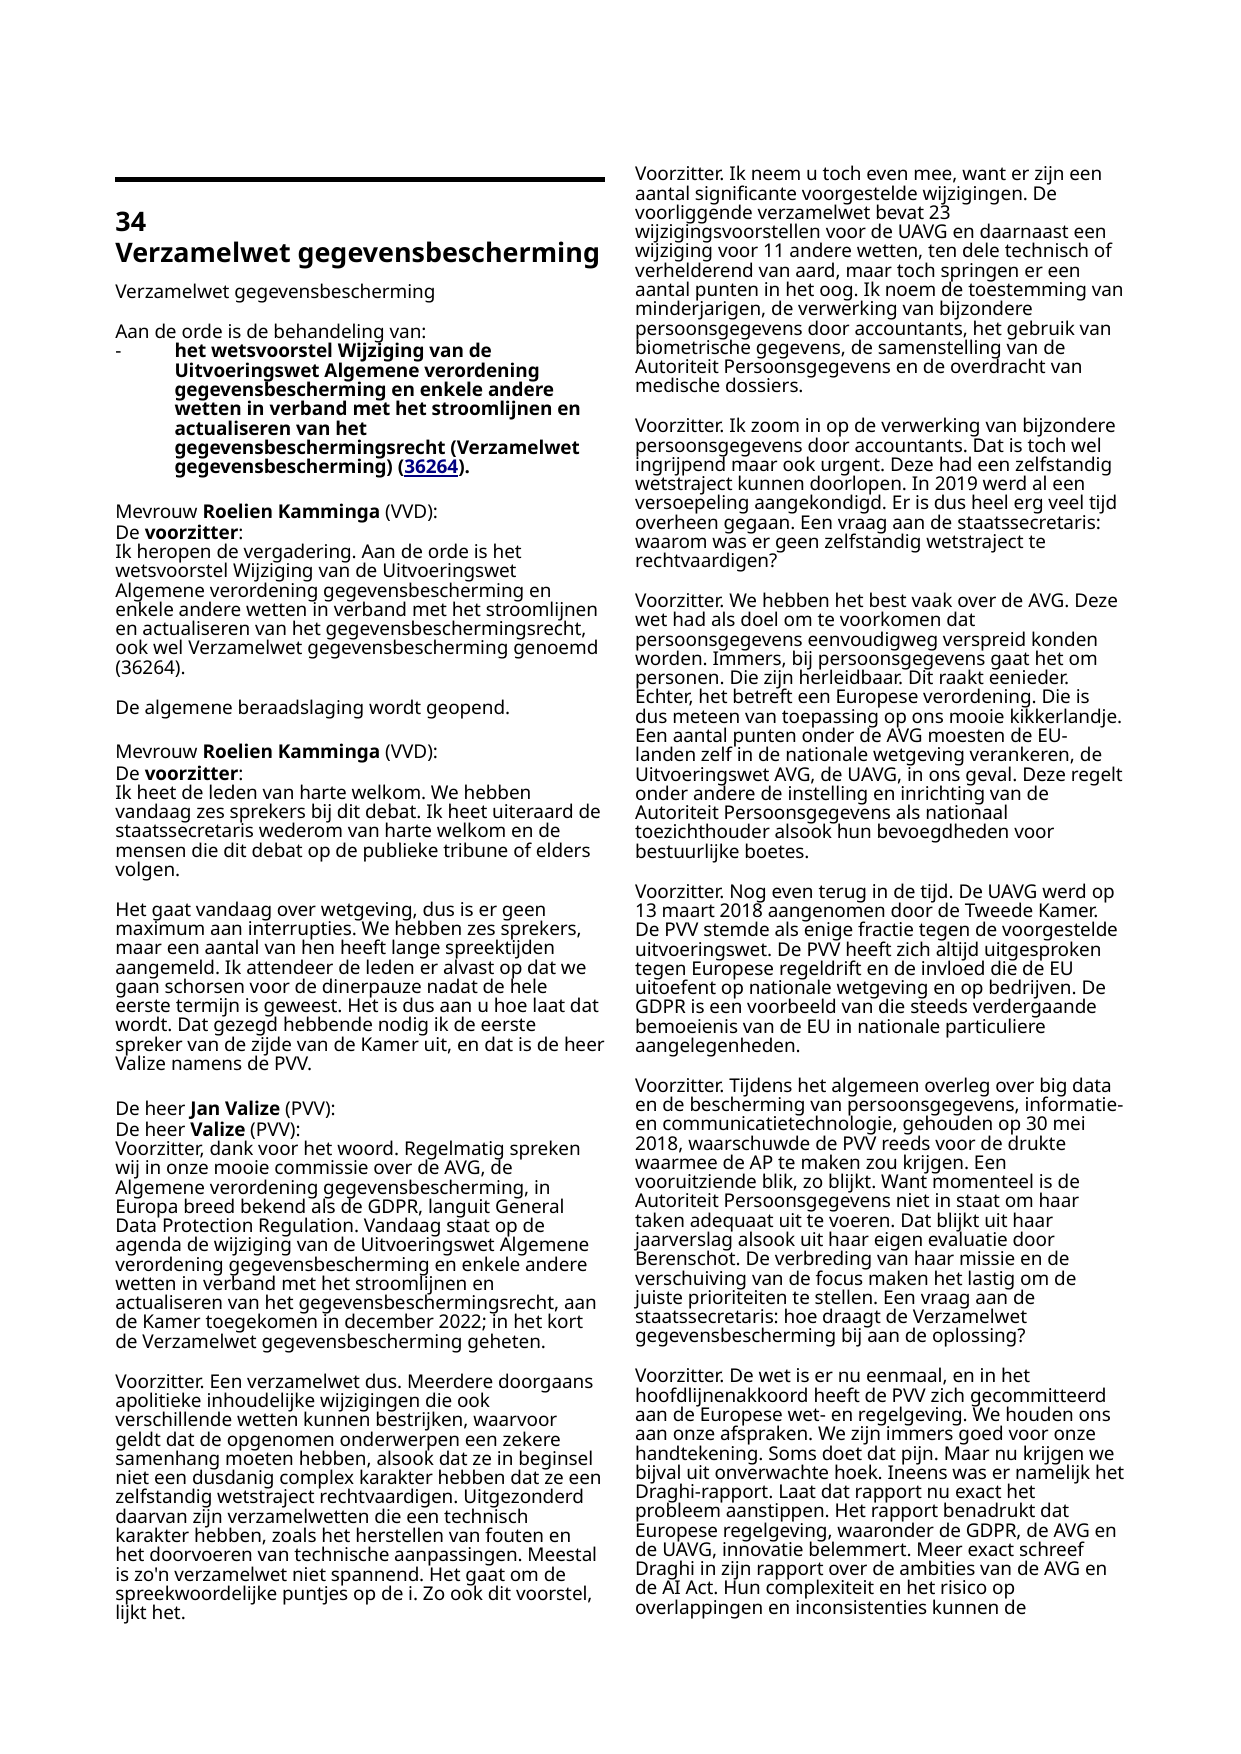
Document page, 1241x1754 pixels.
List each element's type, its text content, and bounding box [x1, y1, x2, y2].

text Voorzitter. Nog even terug in de tijd. De UAVG werd op 13 maart 2018 aangenomen door de Tweede Kamer. De PVV stemde als enige fractie tegen de voorgestelde uitvoeringswet. De PVV heeft zich altijd uitgesproken tegen Europese regeldrift en de invloed die de EU uitoefent op nationale wetgeving en op bedrijven. De GDPR is een voorbeeld van die steeds verdergaande bemoeienis van de EU in nationale particuliere aangelegenheden. [635, 883, 1125, 1056]
text Verzamelwet gegevensbescherming [115, 283, 605, 302]
text Voorzitter. De wet is er nu eenmaal, en in het hoofdlijnenakkoord heeft de PVV zich gecommitteerd aan de Europese wet- en regelgeving. We houden ons aan onze afspraken. We zijn immers goed voor onze handtekening. Soms doet dat pijn. Maar nu krijgen we bijval uit onverwachte hoek. Ineens was er namelijk het Draghi-rapport. Laat dat rapport nu exact het probleem aanstippen. Het rapport benadrukt dat Europese regelgeving, waaronder de GDPR, de AVG en de UAVG, innovatie belemmert. Meer exact schreef Draghi in zijn rapport over de ambities van de AVG en de AI Act. Hun complexiteit en het risico op overlappingen en inconsistenties kunnen de [635, 1367, 1125, 1618]
text Aan de orde is de behandeling van: [115, 323, 605, 342]
text Voorzitter. Een verzamelwet dus. Meerdere doorgaans apolitieke inhoudelijke wijzigingen die ook verschillende wetten kunnen bestrijken, waarvoor geldt dat de opgenomen onderwerpen een zekere samenhang moeten hebben, alsook dat ze in beginsel niet een dusdanig complex karakter hebben dat ze een zelfstandig wetstraject rechtvaardigen. Uitgezonderd daarvan zijn verzamelwetten die een technisch karakter hebben, zoals het herstellen van fouten en het doorvoeren van technische aanpassingen. Meestal is zo'n verzamelwet niet spannend. Het gaat om de spreekwoordelijke puntjes op de i. Zo ook dit voorstel, lijkt het. [115, 1373, 605, 1623]
text Voorzitter. We hebben het best vaak over de AVG. Deze wet had als doel om te voorkomen dat persoonsgegevens eenvoudigweg verspreid konden worden. Immers, bij persoonsgegevens gaat het om personen. Die zijn herleidbaar. Dit raakt eenieder. Echter, het betreft een Europese verordening. Die is dus meteen van toepassing op ons mooie kikkerlandje. Een aantal punten onder de AVG moesten de EU-landen zelf in de nationale wetgeving verankeren, de Uitvoeringswet AVG, de UAVG, in ons geval. Deze regelt onder andere de instelling en inrichting van de Autoriteit Persoonsgegevens als nationaal toezichthouder alsook hun bevoegdheden voor bestuurlijke boetes. [635, 592, 1125, 862]
text Mevrouw Roelien Kamminga (VVD): [115, 498, 605, 524]
text Mevrouw Roelien Kamminga (VVD): [115, 739, 605, 764]
text Verzamelwet gegevensbescherming [115, 239, 605, 283]
text De voorzitter: [115, 524, 605, 543]
text Voorzitter. Tijdens het algemeen overleg over big data en de bescherming van persoonsgegevens, informatie- en communicatietechnologie, gehouden op 30 mei 2018, waarschuwde de PVV reeds voor de drukte waarmee de AP te maken zou krijgen. Een vooruitziende blik, zo blijkt. Want momenteel is de Autoriteit Persoonsgegevens niet in staat om haar taken adequaat uit te voeren. Dat blijkt uit haar jaarverslag alsook uit haar eigen evaluatie door Berenschot. De verbreding van haar missie en de verschuiving van de focus maken het lastig om de juiste prioriteiten te stellen. Een vraag aan de staatssecretaris: hoe draagt de Verzamelwet gegevensbescherming bij aan de oplossing? [635, 1077, 1125, 1347]
text De algemene beraadslaging wordt geopend. [115, 699, 605, 718]
text De heer Jan Valize (PVV): [115, 1095, 605, 1121]
text 34 [115, 203, 605, 239]
text De voorzitter: [115, 764, 605, 784]
text Voorzitter. Ik neem u toch even mee, want er zijn een aantal significante voorgestelde wijzigingen. De voorliggende verzamelwet bevat 23 wijzigingsvoorstellen voor de UAVG en daarnaast een wijziging voor 11 andere wetten, ten dele technisch of verhelderend van aard, maar toch springen er een aantal punten in het oog. Ik noem de toestemming van minderjarigen, de verwerking van bijzondere persoonsgegevens door accountants, het gebruik van biometrische gegevens, de samenstelling van de Autoriteit Persoonsgegevens en de overdracht van medische dossiers. [635, 165, 1125, 397]
text Ik heropen de vergadering. Aan de orde is het wetsvoorstel Wijziging van de Uitvoeringswet Algemene verordening gegevensbescherming en enkele andere wetten in verband met het stroomlijnen en actualiseren van het gegevensbeschermingsrecht, ook wel Verzamelwet gegevensbescherming genoemd (36264). [115, 543, 605, 678]
text Het gaat vandaag over wetgeving, dus is er geen maximum aan interrupties. We hebben zes sprekers, maar een aantal van hen heeft lange spreektijden aangemeld. Ik attendeer de leden er alvast op dat we gaan schorsen voor de dinerpauze nadat de hele eerste termijn is geweest. Het is dus aan u hoe laat dat wordt. Dat gezegd hebbende nodig ik de eerste spreker van de zijde van de Kamer uit, en dat is de heer Valize namens de PVV. [115, 901, 605, 1074]
list het wetsvoorstel Wijziging van de Uitvoeringswet Algemene verordening gegevensbescherming en enkele andere wetten in verband met het stroomlijnen en actualiseren van het gegevensbeschermingsrecht (Verzamelwet gegevensbescherming) (36264). [115, 342, 605, 477]
text Voorzitter, dank voor het woord. Regelmatig spreken wij in onze mooie commissie over de AVG, de Algemene verordening gegevensbescherming, in Europa breed bekend als de GDPR, languit General Data Protection Regulation. Vandaag staat op de agenda de wijziging van de Uitvoeringswet Algemene verordening gegevensbescherming en enkele andere wetten in verband met het stroomlijnen en actualiseren van het gegevensbeschermingsrecht, aan de Kamer toegekomen in december 2022; in het kort de Verzamelwet gegevensbescherming geheten. [115, 1140, 605, 1352]
text Ik heet de leden van harte welkom. We hebben vandaag zes sprekers bij dit debat. Ik heet uiteraard de staatssecretaris wederom van harte welkom en de mensen die dit debat op de publieke tribune of elders volgen. [115, 784, 605, 880]
text De heer Valize (PVV): [115, 1121, 605, 1140]
text Voorzitter. Ik zoom in op de verwerking van bijzondere persoonsgegevens door accountants. Dat is toch wel ingrijpend maar ook urgent. Deze had een zelfstandig wetstraject kunnen doorlopen. In 2019 werd al een versoepeling aangekondigd. Er is dus heel erg veel tijd overheen gegaan. Een vraag aan de staatssecretaris: waarom was er geen zelfstandig wetstraject te rechtvaardigen? [635, 417, 1125, 571]
